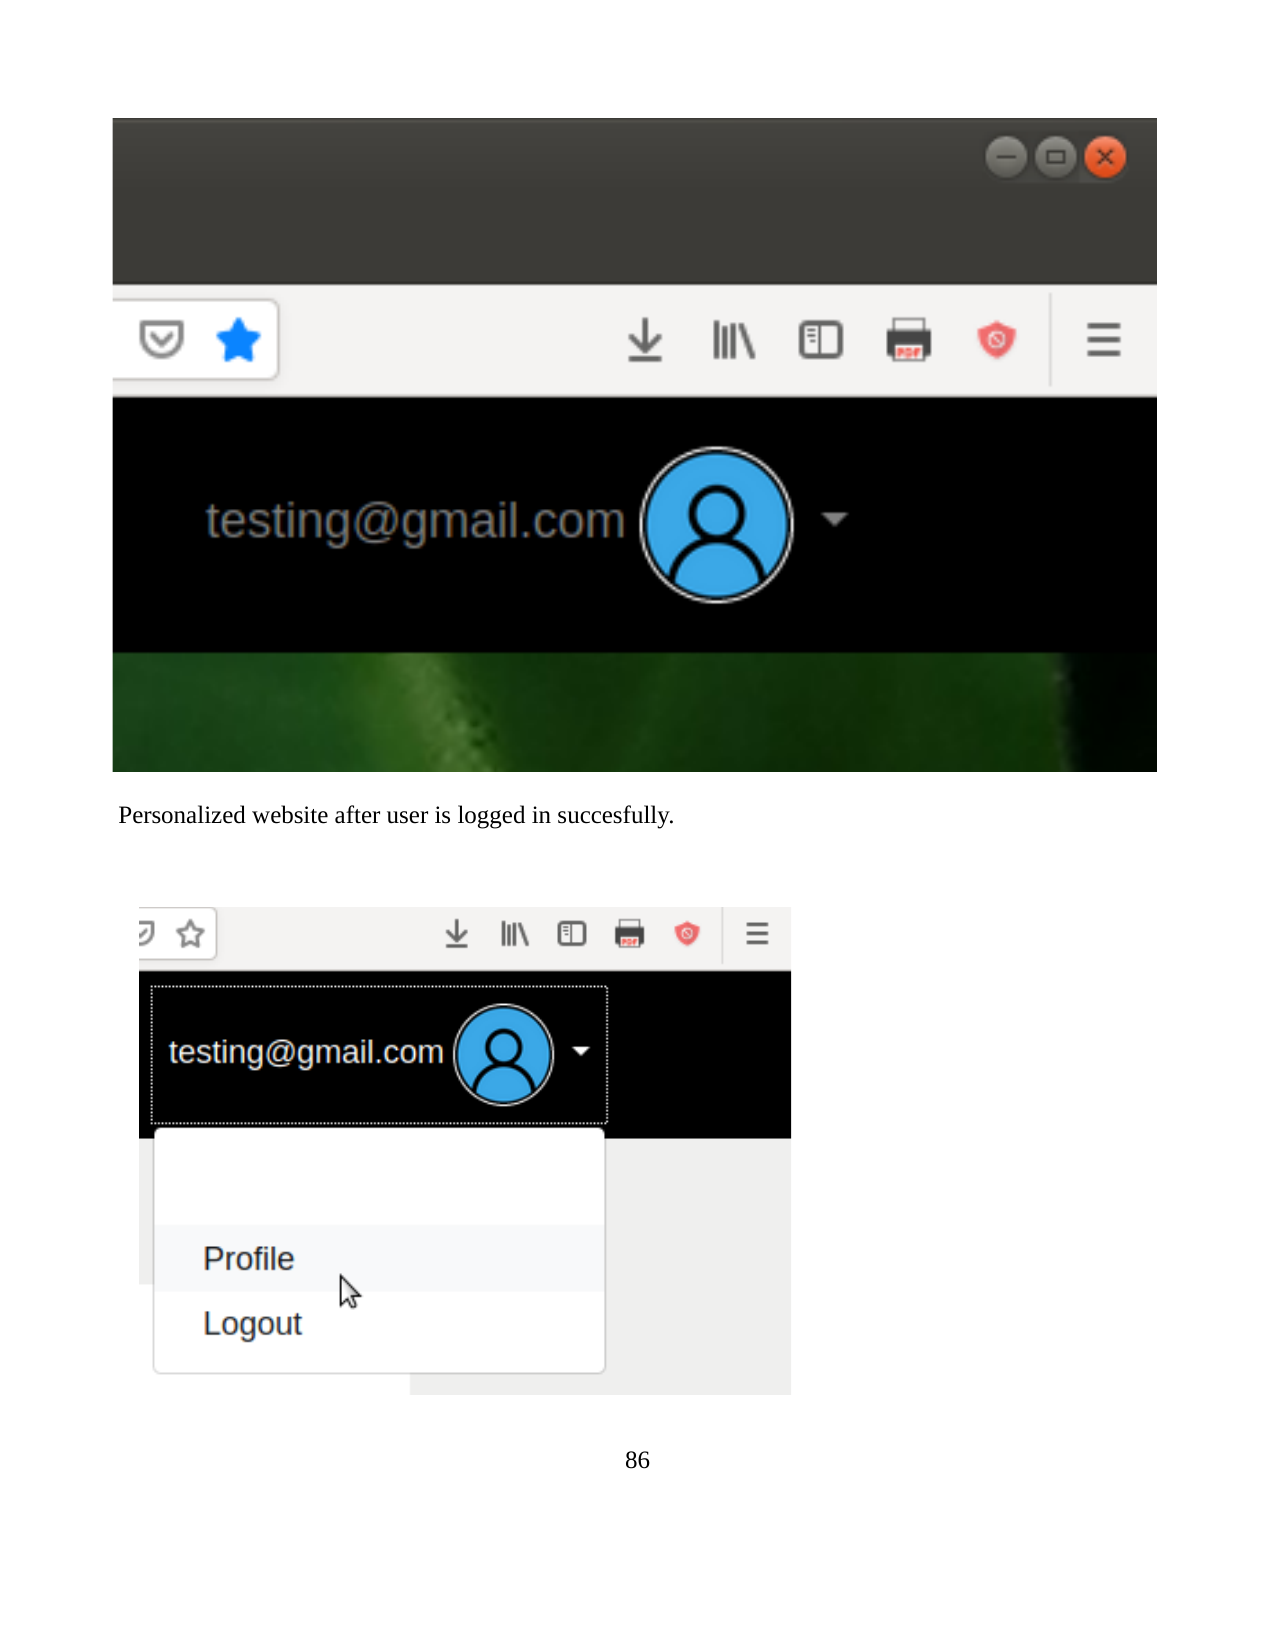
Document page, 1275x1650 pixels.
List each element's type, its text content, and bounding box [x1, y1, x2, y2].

text Personalized website after user is logged in succesfully. [118, 800, 1157, 829]
